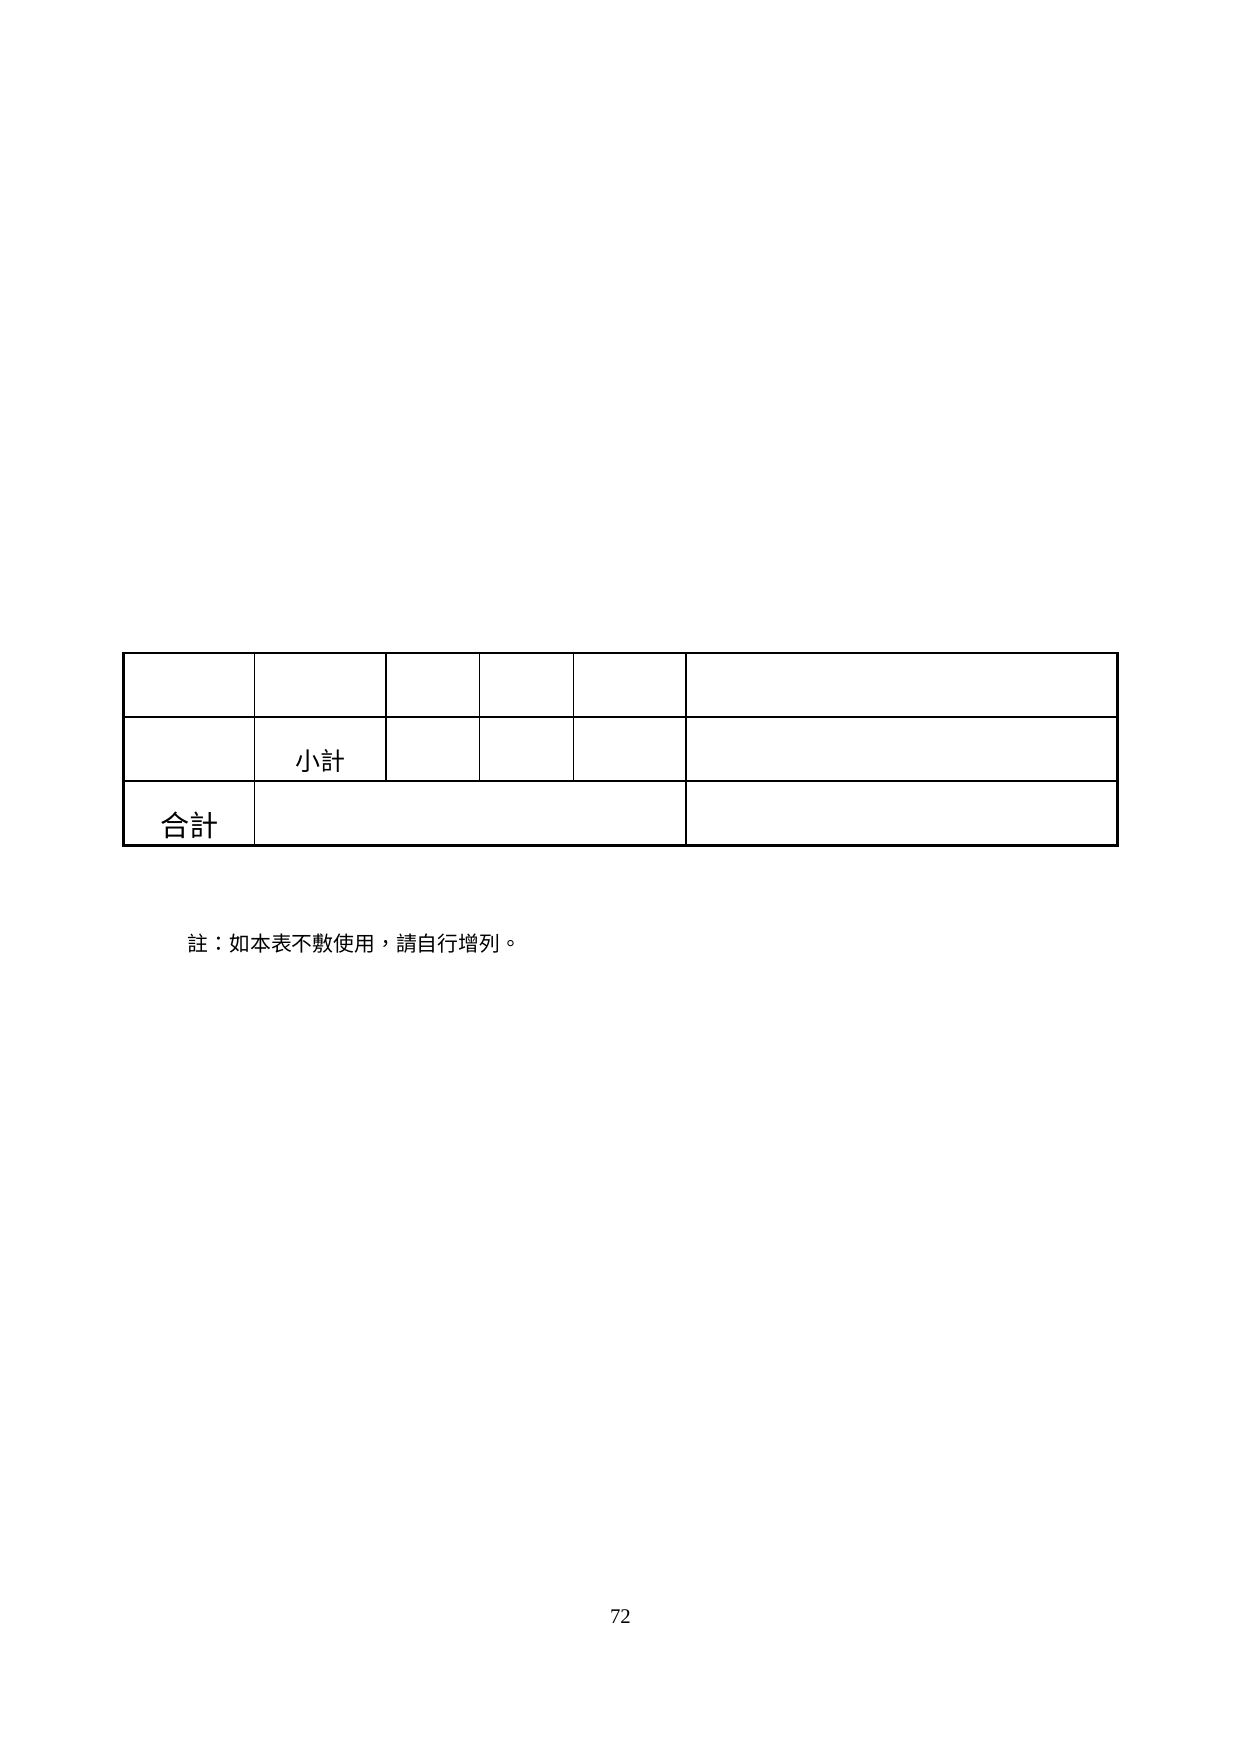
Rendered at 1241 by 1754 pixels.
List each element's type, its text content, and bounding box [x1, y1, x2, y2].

table_cell [387, 654, 479, 716]
table_cell [387, 718, 479, 780]
table_cell [574, 654, 685, 716]
table_cell [125, 654, 254, 716]
table_cell [480, 718, 573, 780]
text 註：如本表不敷使用，請自行增列。 [187, 910, 1053, 962]
table_cell 合計 [125, 782, 254, 844]
table_cell 小計 [255, 718, 385, 780]
table_cell [687, 654, 1116, 716]
table_cell [574, 718, 685, 780]
table_cell [687, 782, 1116, 844]
table_cell [255, 782, 685, 844]
table_cell [255, 654, 385, 716]
table_cell [125, 718, 254, 780]
table_cell [480, 654, 573, 716]
table_cell [687, 718, 1116, 780]
